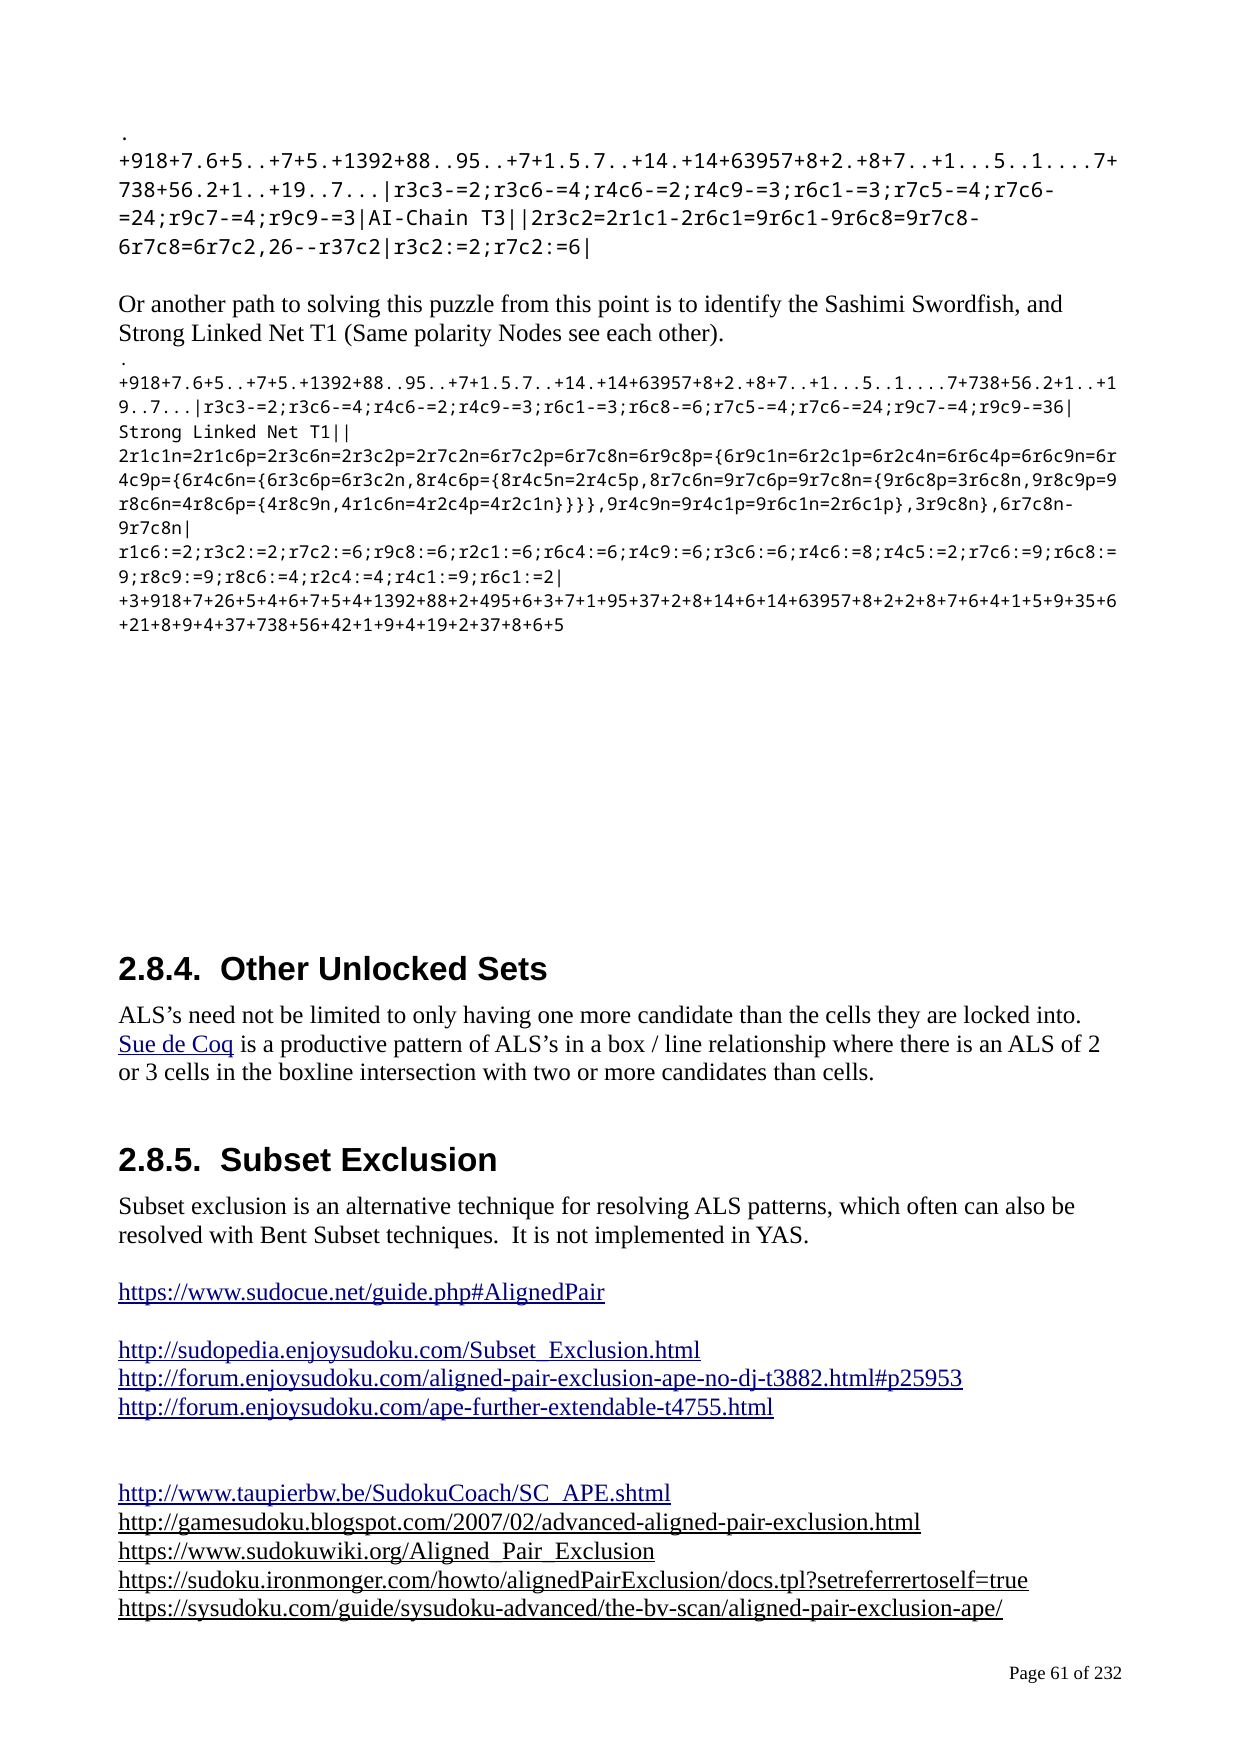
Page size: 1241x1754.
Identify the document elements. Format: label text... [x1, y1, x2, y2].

text https://sudoku.ironmonger.com/howto/alignedPairExclusion/docs.tpl?setreferrertoself=true [118, 1565, 1122, 1593]
subtitle Other Unlocked Sets [118, 949, 1122, 987]
text https://sysudoku.com/guide/sysudoku-advanced/the-bv-scan/aligned-pair-exclusion-ape/ [118, 1593, 1122, 1622]
subtitle Subset Exclusion [118, 1140, 1122, 1178]
text Or another path to solving this puzzle from this point is to identify the Sashimi Swordfish, and Strong Linked Net T1 (Same polarity Nodes see each other). [118, 289, 1122, 347]
text ALS’s need not be limited to only having one more candidate than the cells they are locked into. Sue de Coq is a productive pattern of ALS’s in a box / line relationship where there is an ALS of 2 or 3 cells in the boxline intersection with two or more candidates than cells. [118, 1000, 1122, 1086]
text .+918+7.6+5..+7+5.+1392+88..95..+7+1.5.7..+14.+14+63957+8+2.+8+7..+1...5..1....7+738+56.2+1..+19..7...|r3c3-=2;r3c6-=4;r4c6-=2;r4c9-=3;r6c1-=3;r7c5-=4;r7c6-=24;r9c7-=4;r9c9-=3|AI-Chain T3||2r3c2=2r1c1-2r6c1=9r6c1-9r6c8=9r7c8-6r7c8=6r7c2,26--r37c2|r3c2:=2;r7c2:=6| [118, 118, 1122, 260]
text http://sudopedia.enjoysudoku.com/Subset_Exclusion.html [118, 1335, 1122, 1363]
text http://forum.enjoysudoku.com/ape-further-extendable-t4755.html [118, 1392, 1122, 1421]
text http://www.taupierbw.be/SudokuCoach/SC_APE.shtml [118, 1478, 1122, 1507]
text .+918+7.6+5..+7+5.+1392+88..95..+7+1.5.7..+14.+14+63957+8+2.+8+7..+1...5..1....7+738+56.2+1..+19..7...|r3c3-=2;r3c6-=4;r4c6-=2;r4c9-=3;r6c1-=3;r6c8-=6;r7c5-=4;r7c6-=24;r9c7-=4;r9c9-=36|Strong Linked Net T1||2r1c1n=2r1c6p=2r3c6n=2r3c2p=2r7c2n=6r7c2p=6r7c8n=6r9c8p={6r9c1n=6r2c1p=6r2c4n=6r6c4p=6r6c9n=6r4c9p={6r4c6n={6r3c6p=6r3c2n,8r4c6p={8r4c5n=2r4c5p,8r7c6n=9r7c6p=9r7c8n={9r6c8p=3r6c8n,9r8c9p=9r8c6n=4r8c6p={4r8c9n,4r1c6n=4r2c4p=4r2c1n}}}},9r4c9n=9r4c1p=9r6c1n=2r6c1p},3r9c8n},6r7c8n-9r7c8n|r1c6:=2;r3c2:=2;r7c2:=6;r9c8:=6;r2c1:=6;r6c4:=6;r4c9:=6;r3c6:=6;r4c6:=8;r4c5:=2;r7c6:=9;r6c8:=9;r8c9:=9;r8c6:=4;r2c4:=4;r4c1:=9;r6c1:=2|+3+918+7+26+5+4+6+7+5+4+1392+88+2+495+6+3+7+1+95+37+2+8+14+6+14+63957+8+2+2+8+7+6+4+1+5+9+35+6+21+8+9+4+37+738+56+42+1+9+4+19+2+37+8+6+5 [118, 347, 1122, 665]
text http://gamesudoku.blogspot.com/2007/02/advanced-aligned-pair-exclusion.html [118, 1507, 1122, 1536]
text https://www.sudocue.net/guide.php#AlignedPair [118, 1277, 1122, 1306]
text https://www.sudokuwiki.org/Aligned_Pair_Exclusion [118, 1536, 1122, 1565]
text Subset exclusion is an alternative technique for resolving ALS patterns, which often can also be resolved with Bent Subset techniques. It is not implemented in YAS. [118, 1191, 1122, 1248]
text http://forum.enjoysudoku.com/aligned-pair-exclusion-ape-no-dj-t3882.html#p25953 [118, 1363, 1122, 1392]
